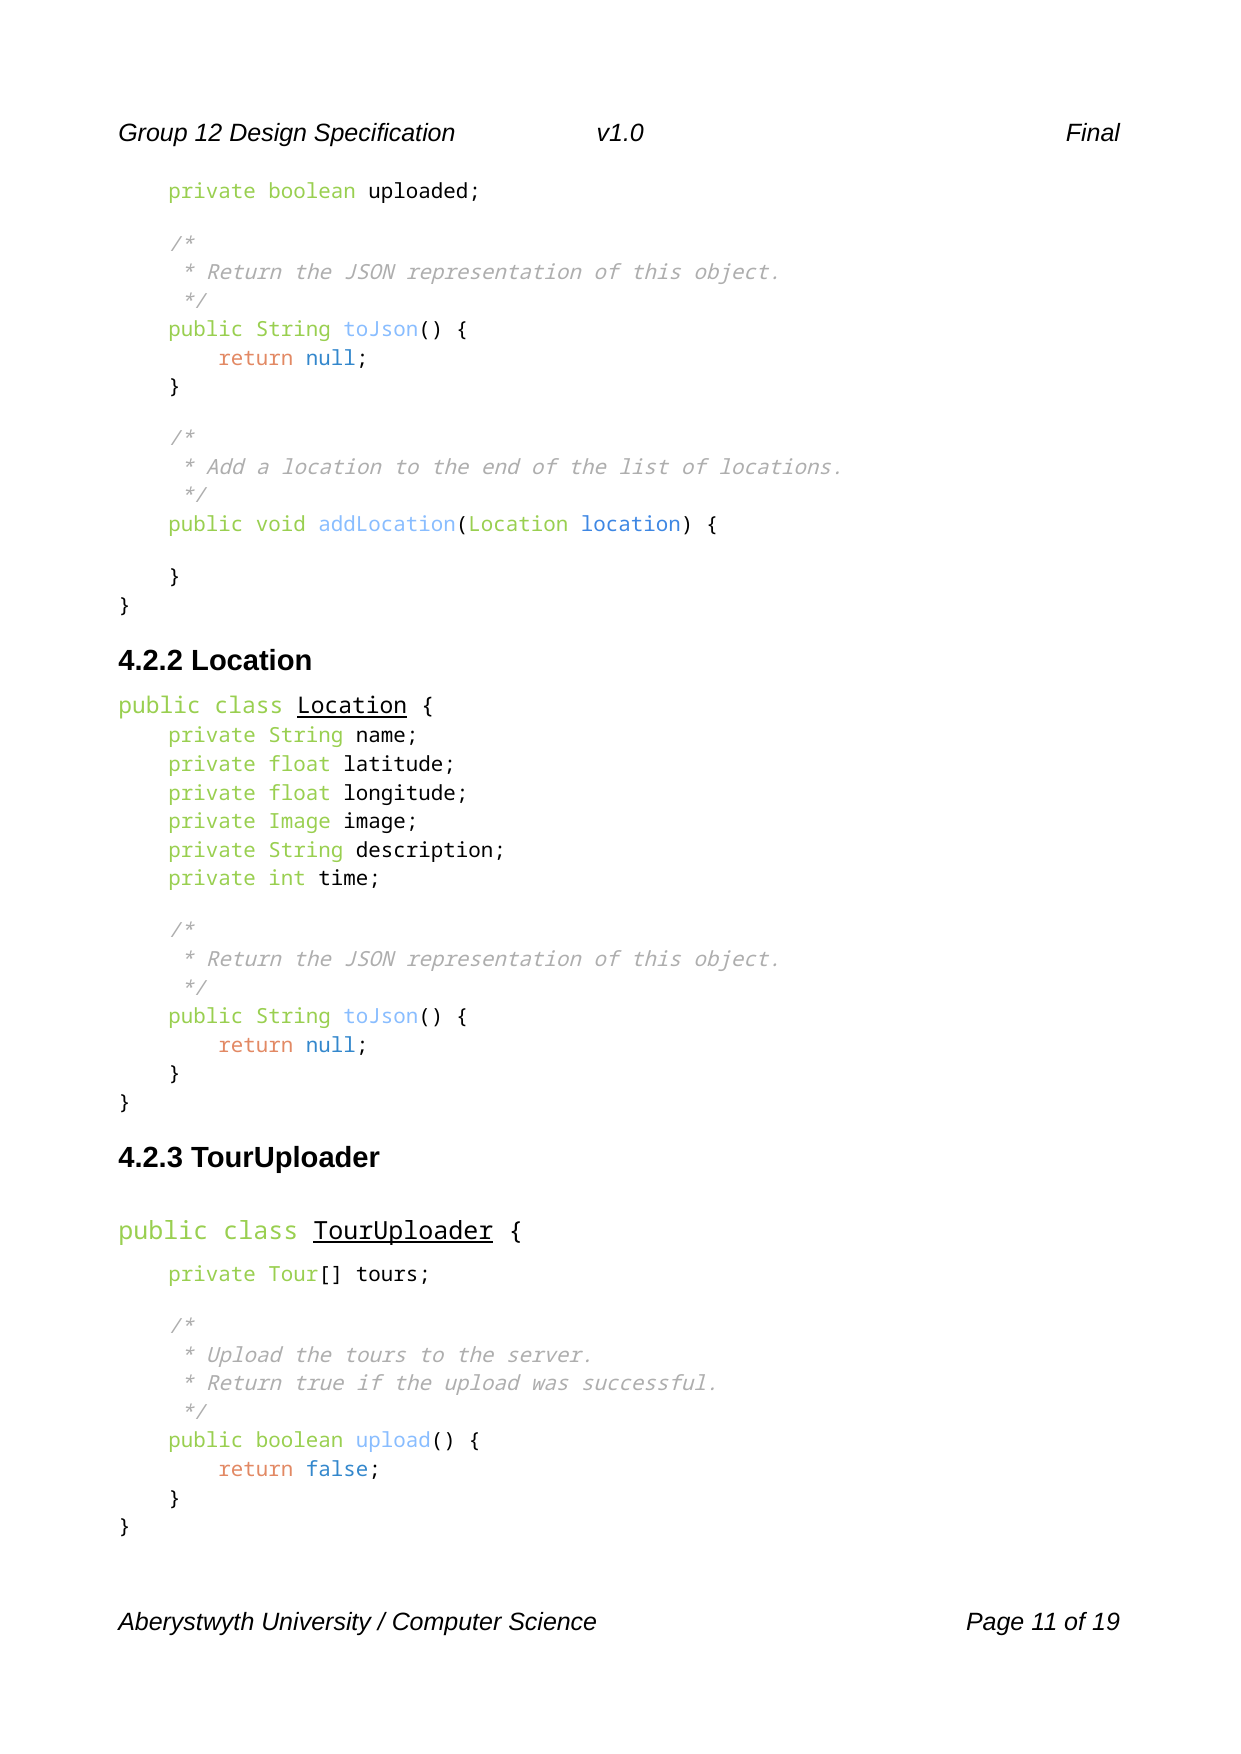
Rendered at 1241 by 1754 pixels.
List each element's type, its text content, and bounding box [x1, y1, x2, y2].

text } [118, 590, 1122, 618]
text return null; [118, 1030, 1122, 1058]
text * Return true if the upload was successful. [118, 1368, 1122, 1397]
text */ [118, 1397, 1122, 1426]
text * Add a location to the end of the list of locations. [118, 452, 1122, 481]
text /* [118, 229, 1122, 257]
text * Upload the tours to the server. [118, 1340, 1122, 1368]
text } [118, 1058, 1122, 1087]
text public class TourUploader { [118, 1186, 1122, 1247]
text return false; [118, 1454, 1122, 1483]
subtitle 4.2.3 TourUploader [118, 1140, 1122, 1174]
text } [118, 1511, 1122, 1539]
text private String name; [118, 721, 1122, 749]
text } [118, 371, 1122, 400]
text public class Location { [118, 689, 1122, 721]
text return null; [118, 343, 1122, 371]
text private float longitude; [118, 778, 1122, 806]
text /* [118, 423, 1122, 452]
text /* [118, 916, 1122, 944]
text } [118, 561, 1122, 590]
subtitle 4.2.2 Location [118, 643, 1122, 677]
text } [118, 1087, 1122, 1115]
text * Return the JSON representation of this object. [118, 257, 1122, 286]
text private Tour[] tours; [118, 1259, 1122, 1288]
text * Return the JSON representation of this object. [118, 944, 1122, 973]
text private float latitude; [118, 749, 1122, 778]
text */ [118, 973, 1122, 1001]
text /* [118, 1311, 1122, 1340]
text */ [118, 481, 1122, 509]
text public String toJson() { [118, 1001, 1122, 1030]
text private boolean uploaded; [118, 176, 1122, 205]
text private int time; [118, 863, 1122, 892]
text } [118, 1483, 1122, 1511]
text public void addLocation(Location location) { [118, 509, 1122, 538]
text private Image image; [118, 806, 1122, 835]
text public String toJson() { [118, 314, 1122, 343]
text public boolean upload() { [118, 1426, 1122, 1454]
text private String description; [118, 835, 1122, 863]
text */ [118, 286, 1122, 314]
